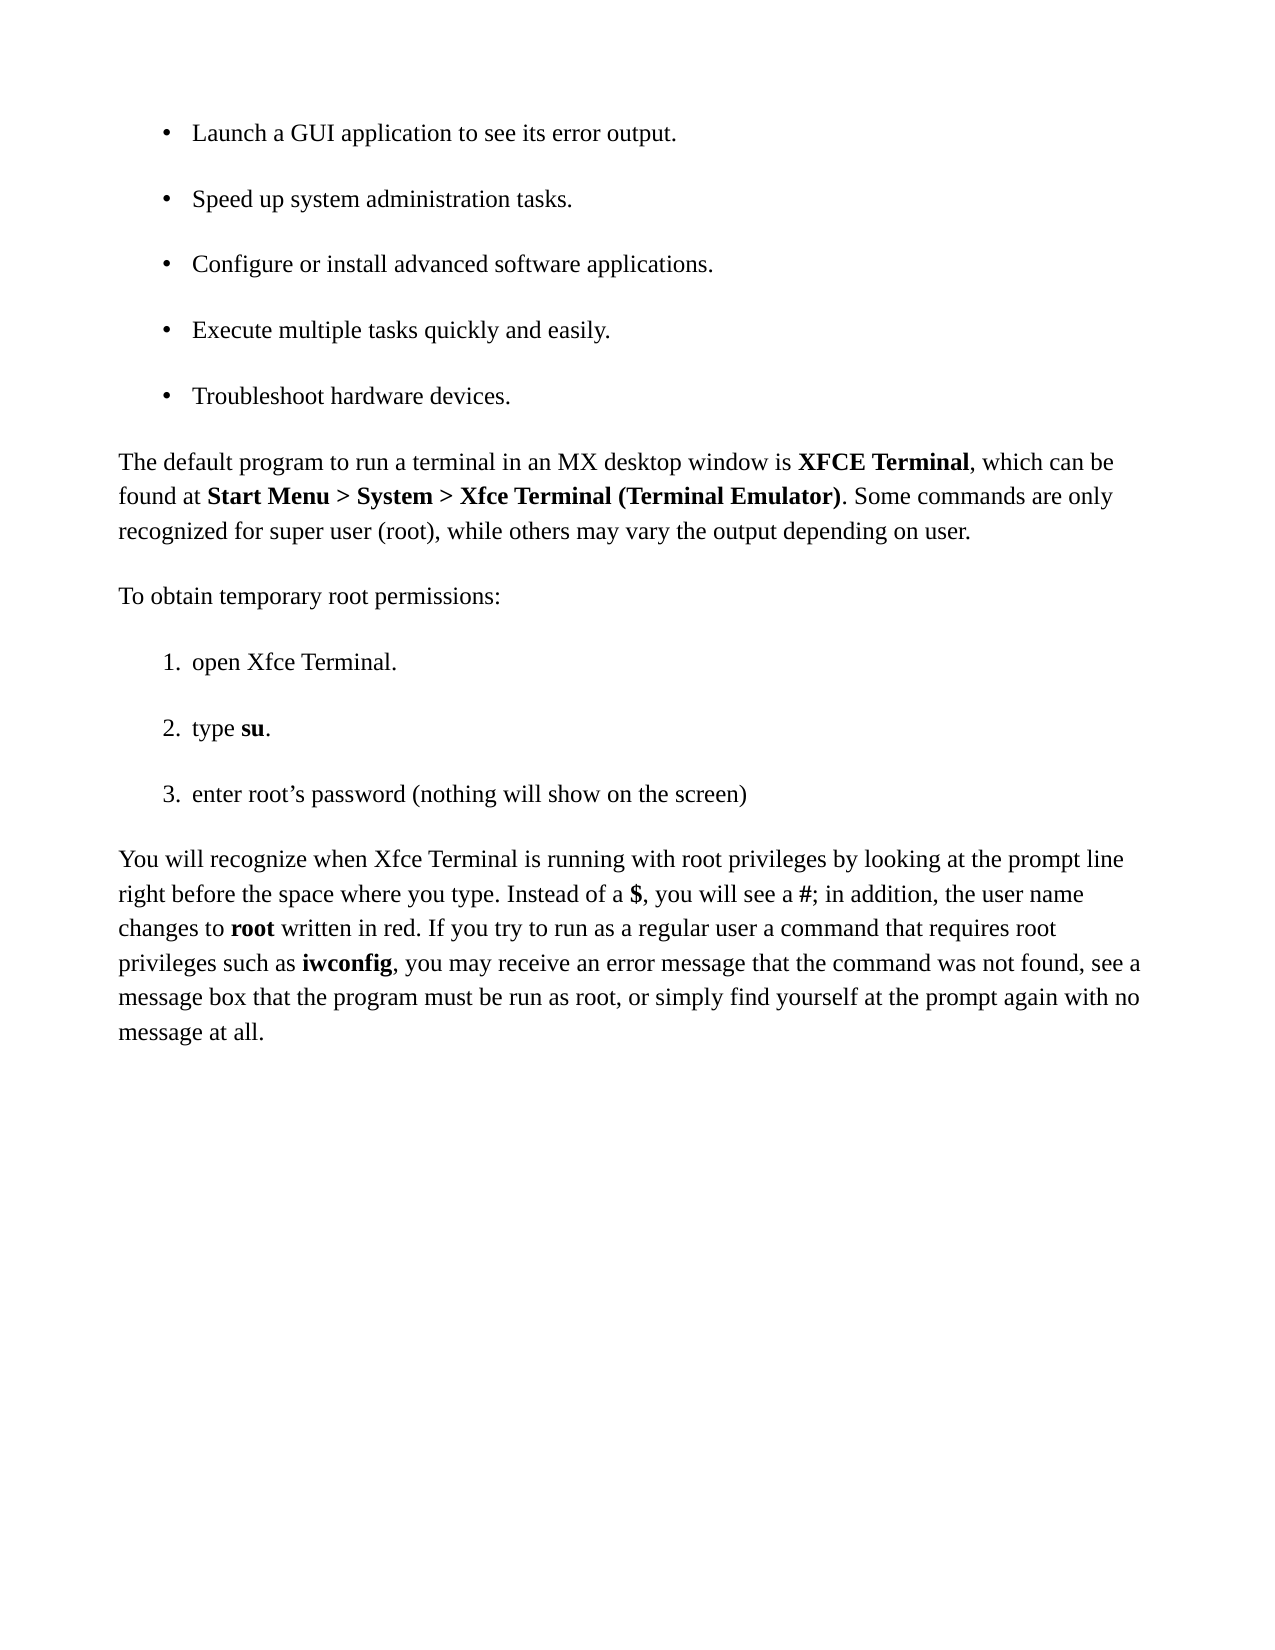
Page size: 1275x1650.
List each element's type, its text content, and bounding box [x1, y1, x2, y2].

list Configure or install advanced software applications. [162, 249, 1157, 278]
text The default program to run a terminal in an MX desktop window is XFCE Terminal, which can be found at Start Menu > System > Xfce Terminal (Terminal Emulator). Some commands are only recognized for super user (root), while others may vary the output depending on user. [118, 447, 1157, 544]
list Execute multiple tasks quickly and easily. [162, 315, 1157, 344]
text You will recognize when Xfce Terminal is running with root privileges by looking at the prompt line right before the space where you type. Instead of a $, you will see a #; in addition, the user name changes to root written in red. If you try to run as a regular user a command that requires root privileges such as iwconfig, you may receive an error message that the command was not found, see a message box that the program must be run as root, or simply find yourself at the prompt again with no message at all. [118, 844, 1157, 1046]
list type su. [162, 713, 1157, 742]
list Speed up system administration tasks. [162, 184, 1157, 213]
text To obtain temporary root permissions: [118, 581, 1157, 610]
list Troubleshoot hardware devices. [162, 381, 1157, 410]
list Launch a GUI application to see its error output. [162, 118, 1157, 147]
list open Xfce Terminal. [162, 647, 1157, 676]
list enter root’s password (nothing will show on the screen) [162, 779, 1157, 807]
